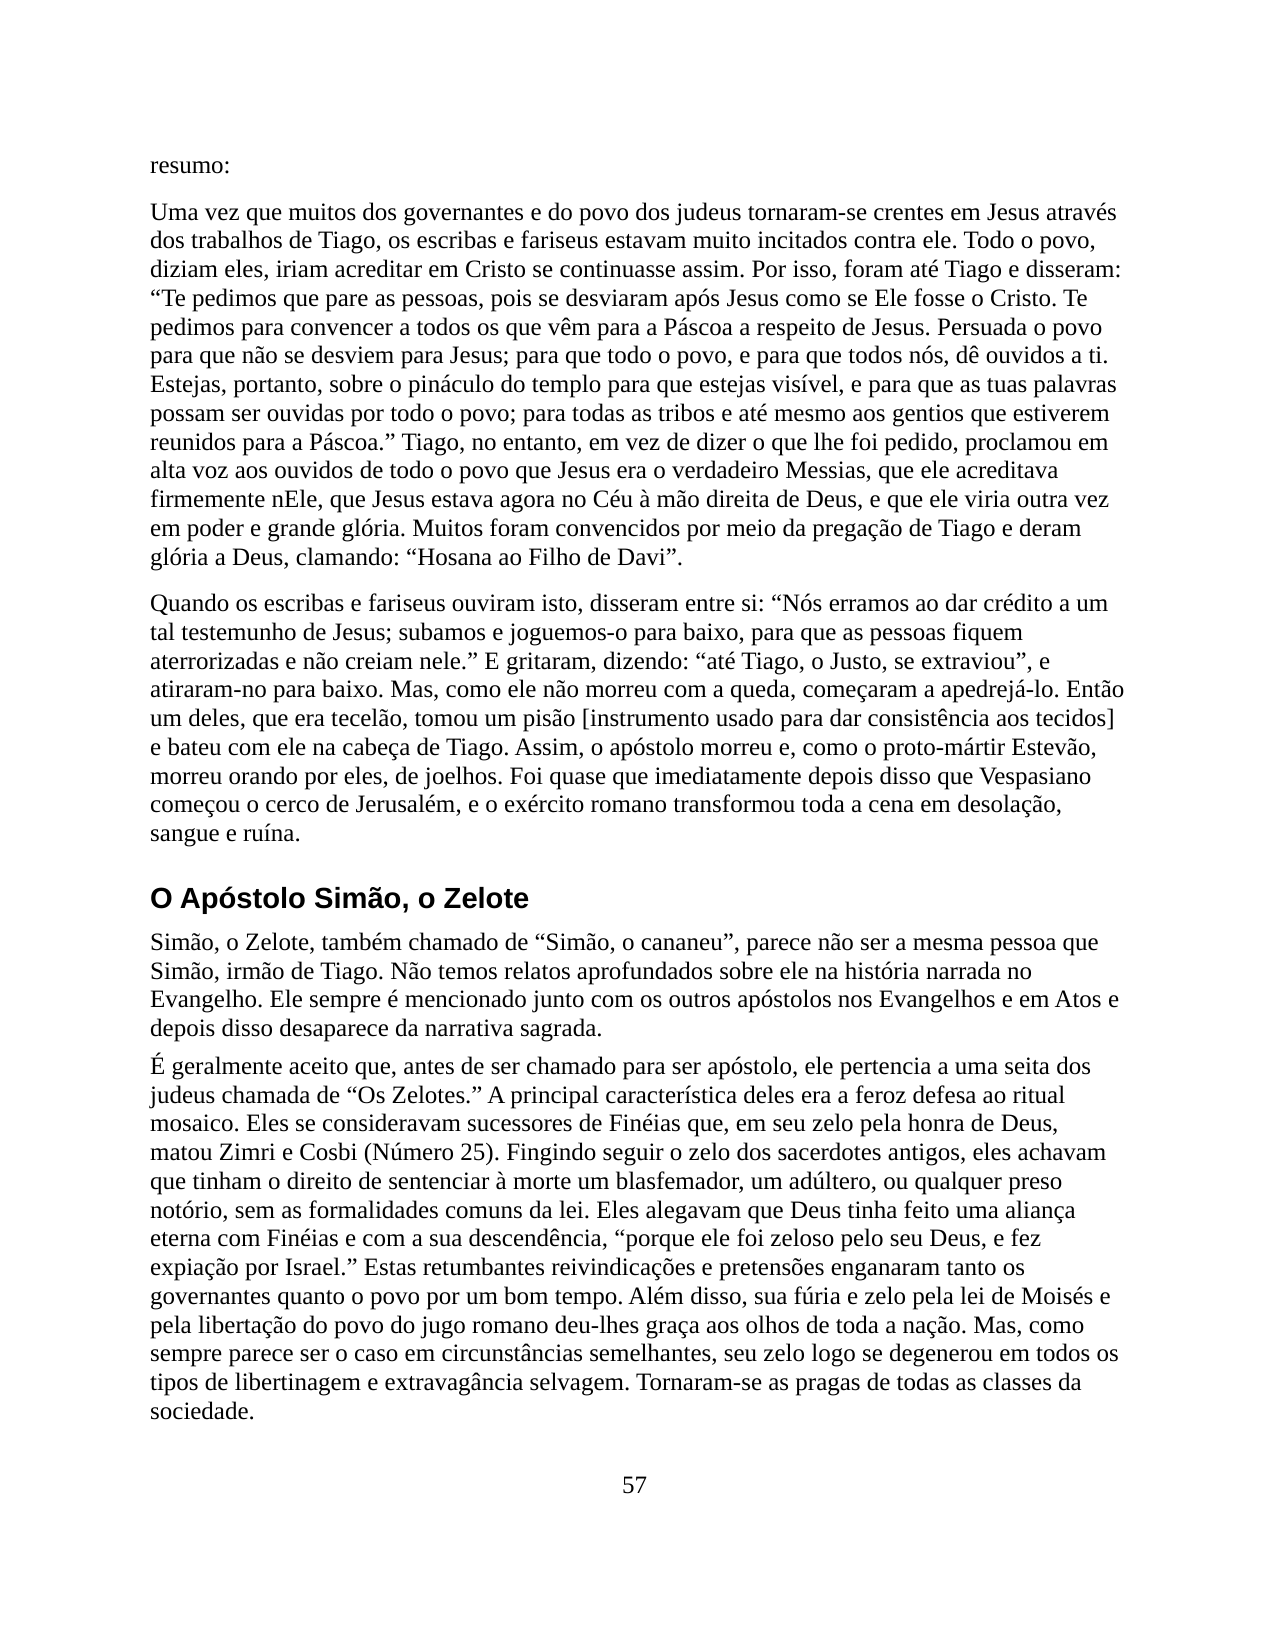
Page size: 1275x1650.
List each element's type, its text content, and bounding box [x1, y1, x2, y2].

text Simão, o Zelote, também chamado de “Simão, o cananeu”, parece não ser a mesma pessoa que Simão, irmão de Tiago. Não temos relatos aprofundados sobre ele na história narrada no Evangelho. Ele sempre é mencionado junto com os outros apóstolos nos Evangelhos e em Atos e depois disso desaparece da narrativa sagrada. [150, 927, 1125, 1042]
text Uma vez que muitos dos governantes e do povo dos judeus tornaram-se crentes em Jesus através dos trabalhos de Tiago, os escribas e fariseus estavam muito incitados contra ele. Todo o povo, diziam eles, iriam acreditar em Cristo se continuasse assim. Por isso, foram até Tiago e disseram: “Te pedimos que pare as pessoas, pois se desviaram após Jesus como se Ele fosse o Cristo. Te pedimos para convencer a todos os que vêm para a Páscoa a respeito de Jesus. Persuada o povo para que não se desviem para Jesus; para que todo o povo, e para que todos nós, dê ouvidos a ti. Estejas, portanto, sobre o pináculo do templo para que estejas visível, e para que as tuas palavras possam ser ouvidas por todo o povo; para todas as tribos e até mesmo aos gentios que estiverem reunidos para a Páscoa.” Tiago, no entanto, em vez de dizer o que lhe foi pedido, proclamou em alta voz aos ouvidos de todo o povo que Jesus era o verdadeiro Messias, que ele acreditava firmemente nEle, que Jesus estava agora no Céu à mão direita de Deus, e que ele viria outra vez em poder e grande glória. Muitos foram convencidos por meio da pregação de Tiago e deram glória a Deus, clamando: “Hosana ao Filho de Davi”. [150, 197, 1125, 570]
text resumo: [150, 150, 1125, 179]
subtitle O Apóstolo Simão, o Zelote [150, 881, 1125, 914]
text Quando os escribas e fariseus ouviram isto, disseram entre si: “Nós erramos ao dar crédito a um tal testemunho de Jesus; subamos e joguemos-o para baixo, para que as pessoas fiquem aterrorizadas e não creiam nele.” E gritaram, dizendo: “até Tiago, o Justo, se extraviou”, e atiraram-no para baixo. Mas, como ele não morreu com a queda, começaram a apedrejá-lo. Então um deles, que era tecelão, tomou um pisão [instrumento usado para dar consistência aos tecidos] e bateu com ele na cabeça de Tiago. Assim, o apóstolo morreu e, como o proto-mártir Estevão, morreu orando por eles, de joelhos. Foi quase que imediatamente depois disso que Vespasiano começou o cerco de Jerusalém, e o exército romano transformou toda a cena em desolação, sangue e ruína. [150, 588, 1125, 847]
text É geralmente aceito que, antes de ser chamado para ser apóstolo, ele pertencia a uma seita dos judeus chamada de “Os Zelotes.” A principal característica deles era a feroz defesa ao ritual mosaico. Eles se consideravam sucessores de Finéias que, em seu zelo pela honra de Deus, matou Zimri e Cosbi (Número 25). Fingindo seguir o zelo dos sacerdotes antigos, eles achavam que tinham o direito de sentenciar à morte um blasfemador, um adúltero, ou qualquer preso notório, sem as formalidades comuns da lei. Eles alegavam que Deus tinha feito uma aliança eterna com Finéias e com a sua descendência, “porque ele foi zeloso pelo seu Deus, e fez expiação por Israel.” Estas retumbantes reivindicações e pretensões enganaram tanto os governantes quanto o povo por um bom tempo. Além disso, sua fúria e zelo pela lei de Moisés e pela libertação do povo do jugo romano deu-lhes graça aos olhos de toda a nação. Mas, como sempre parece ser o caso em circunstâncias semelhantes, seu zelo logo se degenerou em todos os tipos de libertinagem e extravagância selvagem. Tornaram-se as pragas de todas as classes da sociedade. [150, 1051, 1125, 1425]
